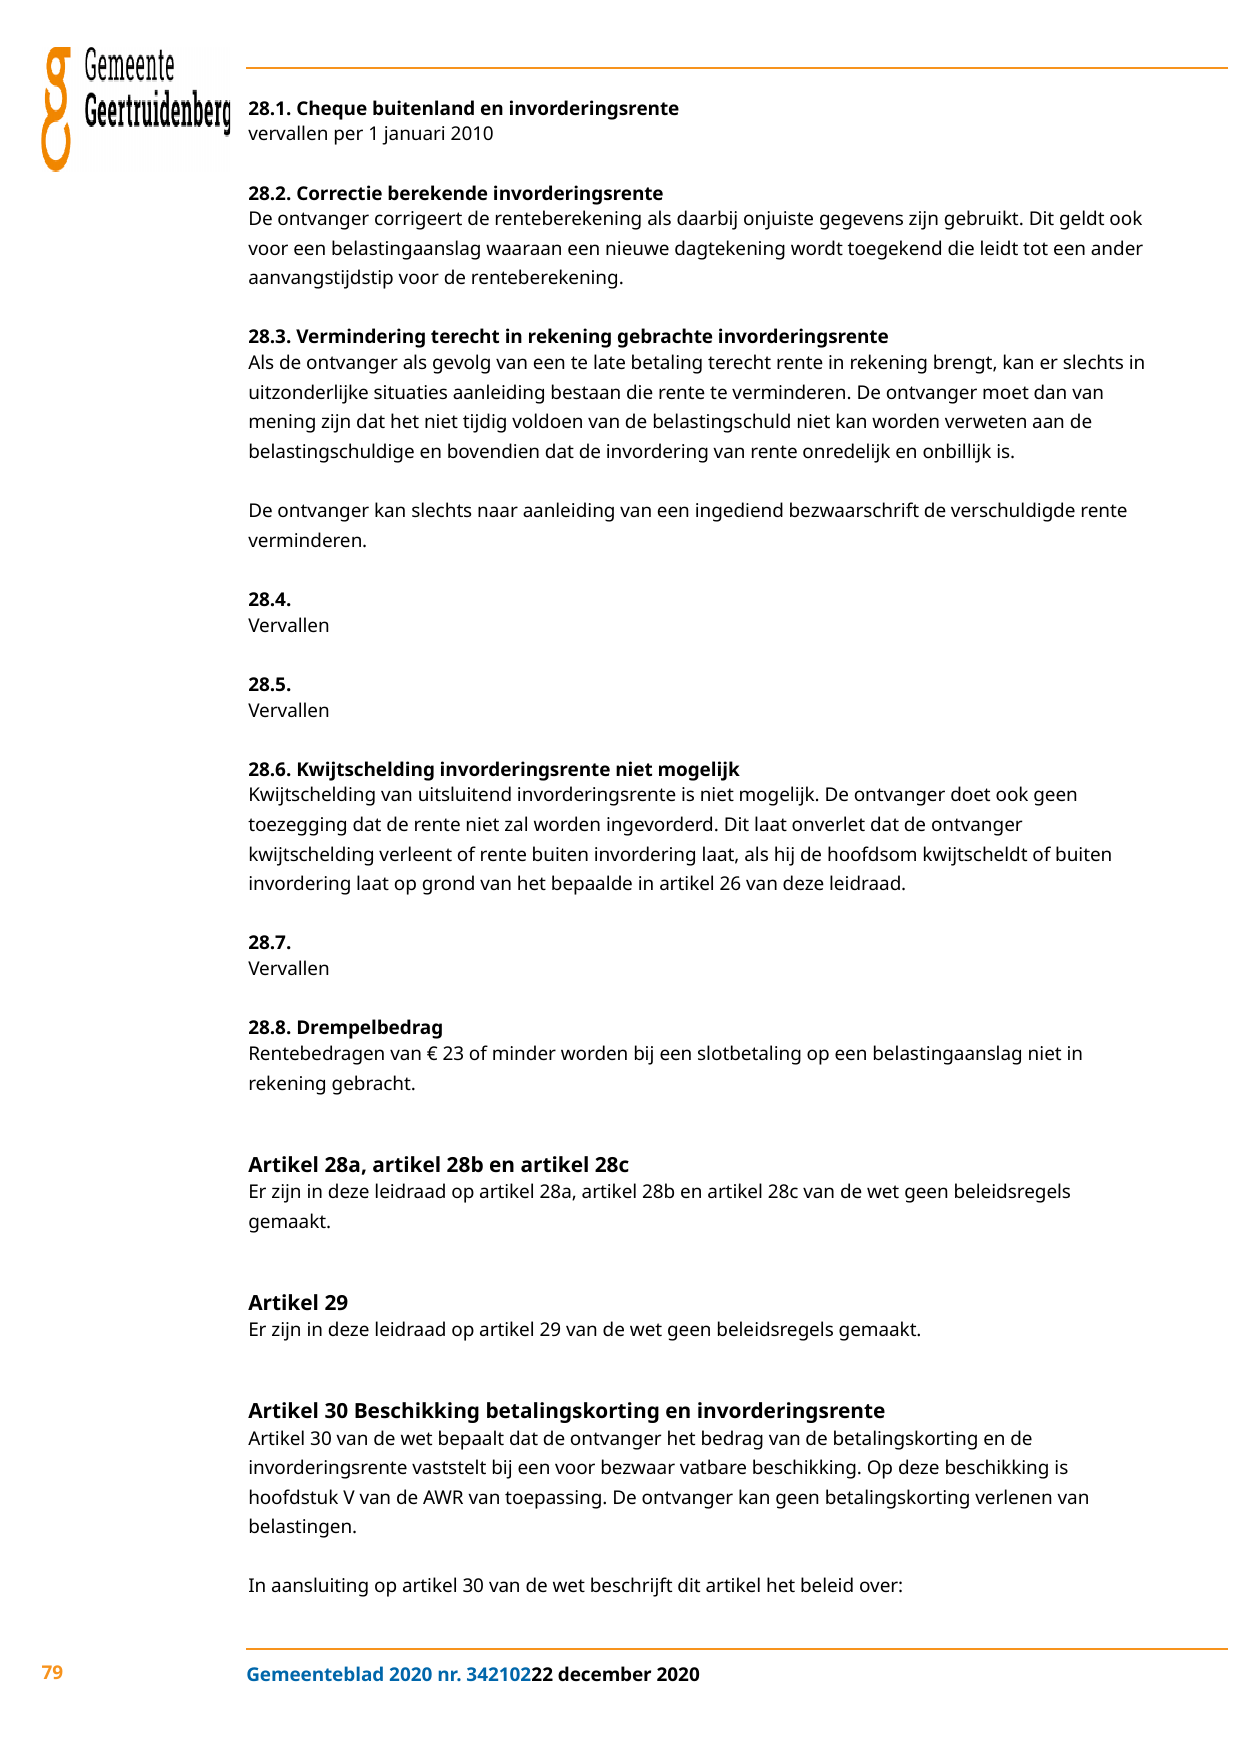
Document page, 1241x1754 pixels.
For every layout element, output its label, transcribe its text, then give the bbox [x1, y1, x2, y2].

text Vervallen [248, 955, 1152, 981]
text Kwijtschelding van uitsluitend invorderingsrente is niet mogelijk. De ontvanger doet ook geen toezegging dat de rente niet zal worden ingevorderd. Dit laat onverlet dat de ontvanger kwijtschelding verleent of rente buiten invordering laat, als hij de hoofdsom kwijtscheldt of buiten invordering laat op grond van het bepaalde in artikel 26 van deze leidraad. [248, 782, 1152, 896]
text 28.7. [248, 929, 1152, 955]
text Rentebedragen van € 23 of minder worden bij een slotbetaling op een belastingaanslag niet in rekening gebracht. [248, 1040, 1152, 1096]
text 28.1. Cheque buitenland en invorderingsrente [248, 95, 1152, 121]
text 28.2. Correctie berekende invorderingsrente [248, 180, 1152, 205]
text vervallen per 1 januari 2010 [248, 121, 1152, 146]
text Artikel 28a, artikel 28b en artikel 28c [248, 1150, 1152, 1178]
text 28.6. Kwijtschelding invorderingsrente niet mogelijk [248, 756, 1152, 782]
text Er zijn in deze leidraad op artikel 28a, artikel 28b en artikel 28c van de wet geen beleidsregels gemaakt. [248, 1178, 1152, 1233]
text Er zijn in deze leidraad op artikel 29 van de wet geen beleidsregels gemaakt. [248, 1316, 1152, 1342]
picture [41, 47, 231, 172]
text 28.5. [248, 671, 1152, 697]
text 28.8. Drempelbedrag [248, 1014, 1152, 1040]
text De ontvanger kan slechts naar aanleiding van een ingediend bezwaarschrift de verschuldigde rente verminderen. [248, 497, 1152, 553]
text Vervallen [248, 612, 1152, 638]
text Als de ontvanger als gevolg van een te late betaling terecht rente in rekening brengt, kan er slechts in uitzonderlijke situaties aanleiding bestaan die rente te verminderen. De ontvanger moet dan van mening zijn dat het niet tijdig voldoen van de belastingschuld niet kan worden verweten aan de belastingschuldige en bovendien dat de invordering van rente onredelijk en onbillijk is. [248, 349, 1152, 464]
text 28.4. [248, 586, 1152, 612]
text Vervallen [248, 697, 1152, 722]
text 28.3. Vermindering terecht in rekening gebrachte invorderingsrente [248, 324, 1152, 349]
text Artikel 29 [248, 1288, 1152, 1316]
text De ontvanger corrigeert de renteberekening als daarbij onjuiste gegevens zijn gebruikt. Dit geldt ook voor een belastingaanslag waaraan een nieuwe dagtekening wordt toegekend die leidt tot een ander aanvangstijdstip voor de renteberekening. [248, 205, 1152, 290]
text Artikel 30 Beschikking betalingskorting en invorderingsrente [248, 1396, 1152, 1425]
text Artikel 30 van de wet bepaalt dat de ontvanger het bedrag van de betalingskorting en de invorderingsrente vaststelt bij een voor bezwaar vatbare beschikking. Op deze beschikking is hoofdstuk V van de AWR van toepassing. De ontvanger kan geen betalingskorting verlenen van belastingen. [248, 1425, 1152, 1539]
text In aansluiting op artikel 30 van de wet beschrijft dit artikel het beleid over: [248, 1573, 1152, 1598]
